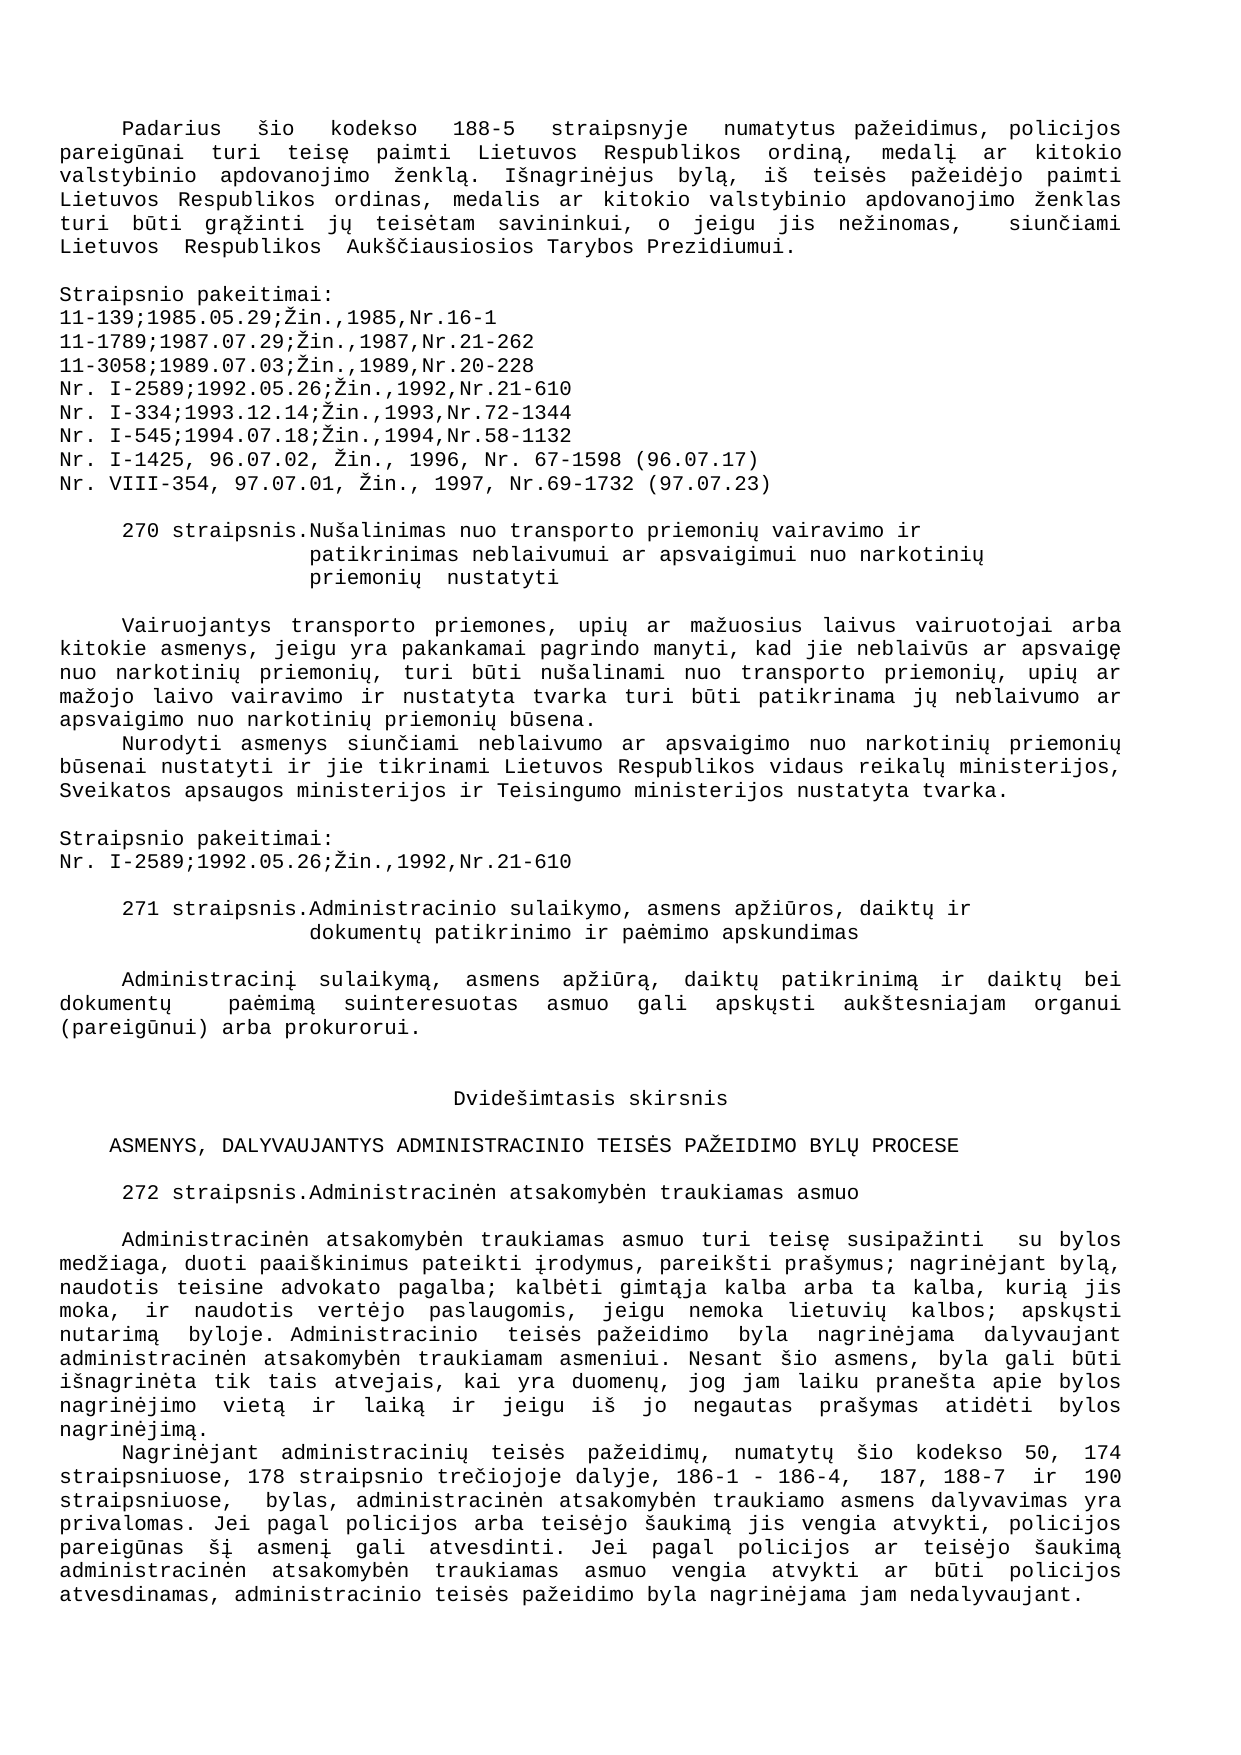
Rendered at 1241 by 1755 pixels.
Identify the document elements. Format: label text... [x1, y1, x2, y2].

text Nr. I-334;1993.12.14;Žin.,1993,Nr.72-1344 [59, 402, 1122, 426]
text Nr. VIII-354, 97.07.01, Žin., 1997, Nr.69-1732 (97.07.23) [59, 473, 1122, 496]
text Nr. I-2589;1992.05.26;Žin.,1992,Nr.21-610 [59, 851, 1122, 875]
text Straipsnio pakeitimai: [59, 827, 1122, 851]
text Dvidešimtasis skirsnis [59, 1088, 1122, 1111]
text Straipsnio pakeitimai: [59, 284, 1122, 307]
text 11-139;1985.05.29;Žin.,1985,Nr.16-1 [59, 307, 1122, 331]
text Administracinėn atsakomybėn traukiamas asmuo turi teisę susipažinti su bylos medžiaga, duoti paaiškinimus pateikti įrodymus, pareikšti prašymus; nagrinėjant bylą, naudotis teisine advokato pagalba; kalbėti gimtąja kalba arba ta kalba, kurią jis moka, ir naudotis vertėjo paslaugomis, jeigu nemoka lietuvių kalbos; apskųsti nutarimą byloje. Administracinio teisės pažeidimo byla nagrinėjama dalyvaujant administracinėn atsakomybėn traukiamam asmeniui. Nesant šio asmens, byla gali būti išnagrinėta tik tais atvejais, kai yra duomenų, jog jam laiku pranešta apie bylos nagrinėjimo vietą ir laiką ir jeigu iš jo negautas prašymas atidėti bylos nagrinėjimą. [59, 1229, 1122, 1442]
text Padarius šio kodekso 188-5 straipsnyje numatytus pažeidimus, policijos pareigūnai turi teisę paimti Lietuvos Respublikos ordiną, medalį ar kitokio valstybinio apdovanojimo ženklą. Išnagrinėjus bylą, iš teisės pažeidėjo paimti Lietuvos Respublikos ordinas, medalis ar kitokio valstybinio apdovanojimo ženklas turi būti grąžinti jų teisėtam savininkui, o jeigu jis nežinomas, siunčiami Lietuvos Respublikos Aukščiausiosios Tarybos Prezidiumui. [59, 118, 1122, 260]
text priemonių nustatyti [59, 567, 1122, 591]
text 271 straipsnis.Administracinio sulaikymo, asmens apžiūros, daiktų ir [59, 898, 1122, 922]
text dokumentų patikrinimo ir paėmimo apskundimas [59, 922, 1122, 946]
text Nagrinėjant administracinių teisės pažeidimų, numatytų šio kodekso 50, 174 straipsniuose, 178 straipsnio trečiojoje dalyje, 186-1 - 186-4, 187, 188-7 ir 190 straipsniuose, bylas, administracinėn atsakomybėn traukiamo asmens dalyvavimas yra privalomas. Jei pagal policijos arba teisėjo šaukimą jis vengia atvykti, policijos pareigūnas šį asmenį gali atvesdinti. Jei pagal policijos ar teisėjo šaukimą administracinėn atsakomybėn traukiamas asmuo vengia atvykti ar būti policijos atvesdinamas, administracinio teisės pažeidimo byla nagrinėjama jam nedalyvaujant. [59, 1442, 1122, 1608]
text Nr. I-545;1994.07.18;Žin.,1994,Nr.58-1132 [59, 426, 1122, 449]
text 11-3058;1989.07.03;Žin.,1989,Nr.20-228 [59, 354, 1122, 378]
text 270 straipsnis.Nušalinimas nuo transporto priemonių vairavimo ir [59, 520, 1122, 544]
text Nr. I-2589;1992.05.26;Žin.,1992,Nr.21-610 [59, 378, 1122, 402]
text patikrinimas neblaivumui ar apsvaigimui nuo narkotinių [59, 544, 1122, 567]
text 11-1789;1987.07.29;Žin.,1987,Nr.21-262 [59, 331, 1122, 354]
text Nr. I-1425, 96.07.02, Žin., 1996, Nr. 67-1598 (96.07.17) [59, 449, 1122, 473]
text Nurodyti asmenys siunčiami neblaivumo ar apsvaigimo nuo narkotinių priemonių būsenai nustatyti ir jie tikrinami Lietuvos Respublikos vidaus reikalų ministerijos, Sveikatos apsaugos ministerijos ir Teisingumo ministerijos nustatyta tvarka. [59, 733, 1122, 804]
text ASMENYS, DALYVAUJANTYS ADMINISTRACINIO TEISĖS PAŽEIDIMO BYLŲ PROCESE [59, 1135, 1122, 1158]
text 272 straipsnis.Administracinėn atsakomybėn traukiamas asmuo [59, 1182, 1122, 1206]
text Vairuojantys transporto priemones, upių ar mažuosius laivus vairuotojai arba kitokie asmenys, jeigu yra pakankamai pagrindo manyti, kad jie neblaivūs ar apsvaigę nuo narkotinių priemonių, turi būti nušalinami nuo transporto priemonių, upių ar mažojo laivo vairavimo ir nustatyta tvarka turi būti patikrinama jų neblaivumo ar apsvaigimo nuo narkotinių priemonių būsena. [59, 615, 1122, 733]
text Administracinį sulaikymą, asmens apžiūrą, daiktų patikrinimą ir daiktų bei dokumentų paėmimą suinteresuotas asmuo gali apskųsti aukštesniajam organui (pareigūnui) arba prokurorui. [59, 969, 1122, 1040]
